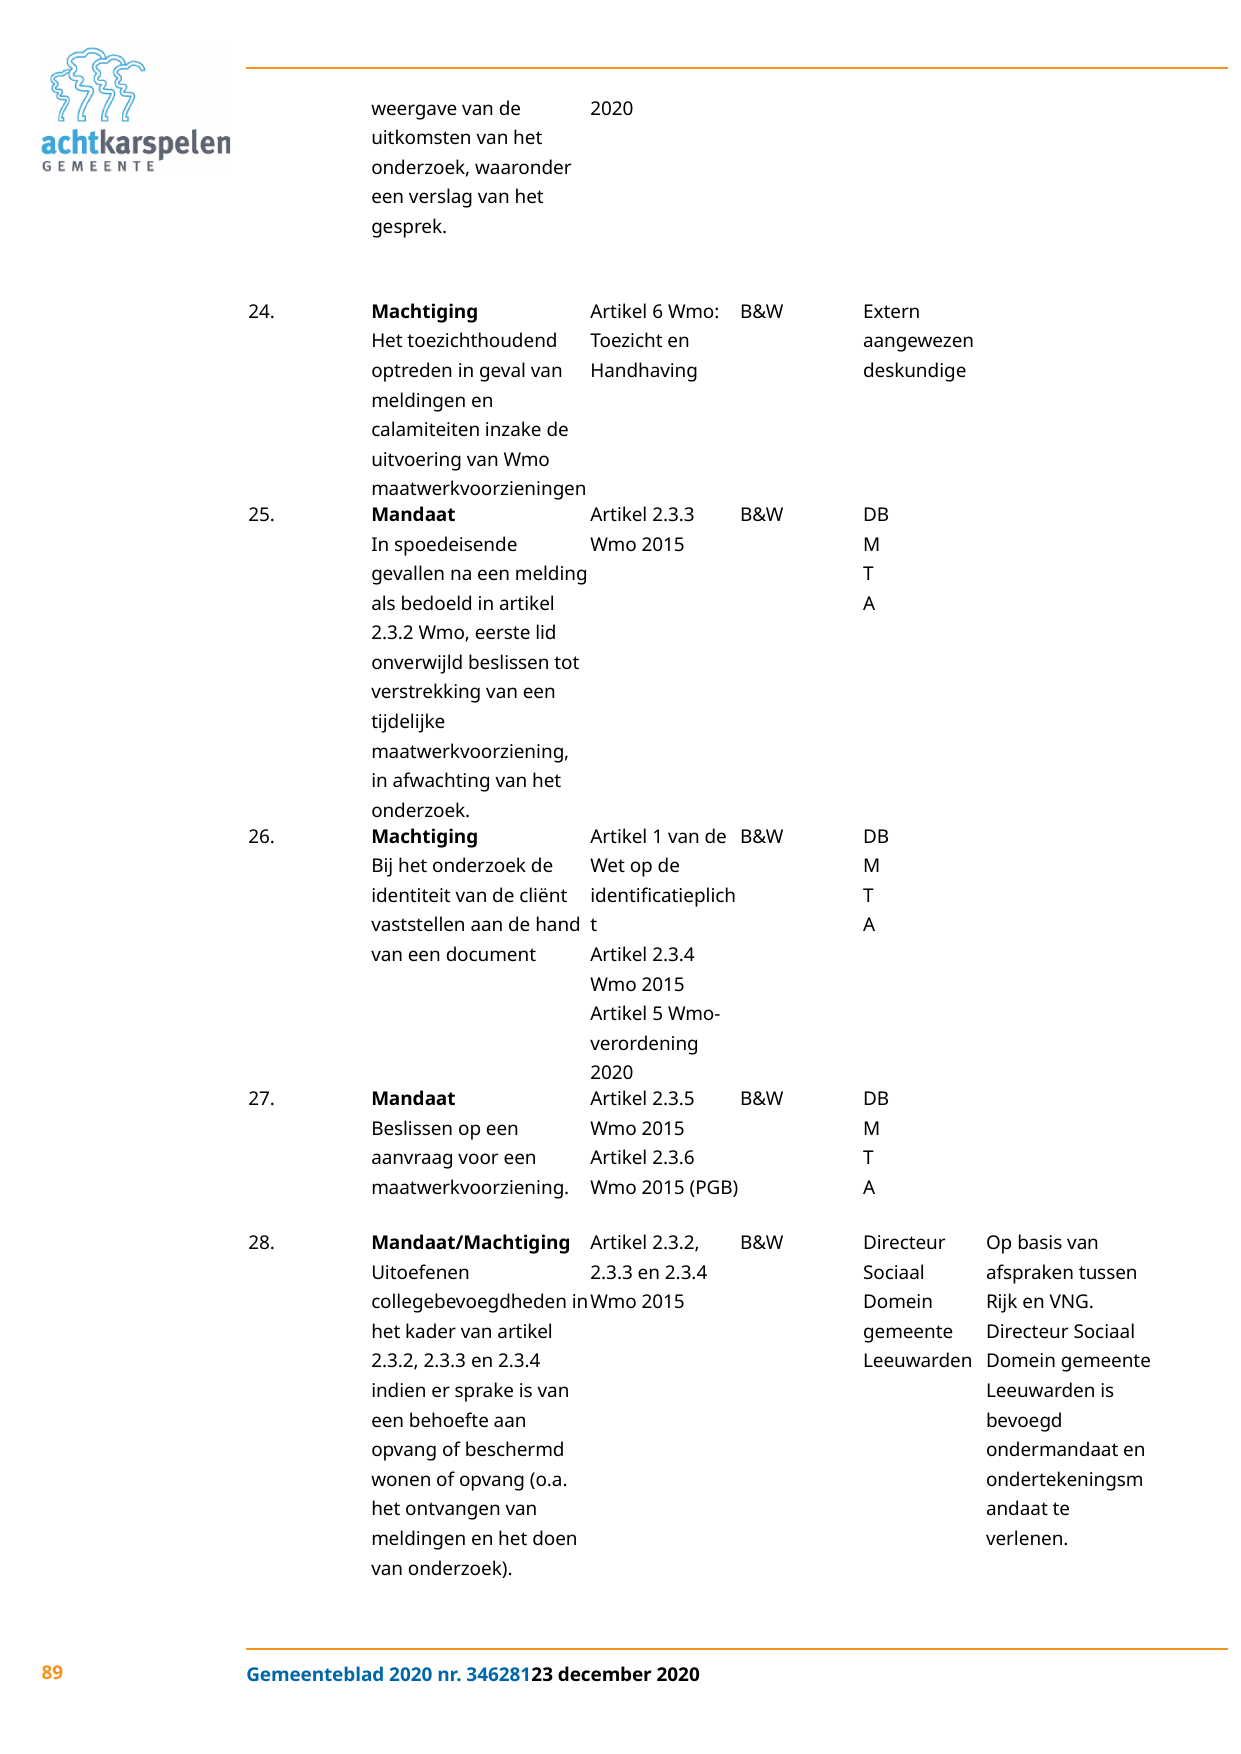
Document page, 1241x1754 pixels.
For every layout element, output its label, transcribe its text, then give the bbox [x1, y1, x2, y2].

table_cell DB M T A [863, 823, 986, 1085]
table_cell DB M T A [863, 501, 986, 823]
table_cell Artikel 6 Wmo: Toezicht en Handhaving [590, 298, 740, 501]
table_cell Machtiging Het toezichthoudend optreden in geval van meldingen en calamiteiten inzake de uitvoering van Wmo maatwerkvoorzieningen [371, 298, 590, 501]
table_cell DB M T A [863, 1085, 986, 1229]
table_cell weergave van de uitkomsten van het onderzoek, waaronder een verslag van het gesprek. [371, 95, 590, 298]
table_cell Artikel 2.3.5 Wmo 2015 Artikel 2.3.6 Wmo 2015 (PGB) [590, 1085, 740, 1229]
table_cell Directeur Sociaal Domein gemeente Leeuwarden [863, 1229, 986, 1610]
table_cell [740, 95, 863, 298]
table_cell Mandaat Beslissen op een aanvraag voor een maatwerkvoorziening. [371, 1085, 590, 1229]
table_cell Mandaat In spoedeisende gevallen na een melding als bedoeld in artikel 2.3.2 Wmo, eerste lid onverwijld beslissen tot verstrekking van een tijdelijke maatwerkvoorziening, in afwachting van het onderzoek. [371, 501, 590, 823]
table_cell 25. [248, 501, 371, 823]
table_cell Op basis van afspraken tussen Rijk en VNG. Directeur Sociaal Domein gemeente Leeuwarden is bevoegd ondermandaat en ondertekeningsmandaat te verlenen. [986, 1229, 1152, 1610]
table_cell B&W [740, 1229, 863, 1610]
table_cell 24. [248, 298, 371, 501]
table_cell [986, 501, 1152, 823]
table_cell [986, 1085, 1152, 1229]
table_cell Extern aangewezen deskundige [863, 298, 986, 501]
table_cell Artikel 1 van de Wet op de identificatieplicht Artikel 2.3.4 Wmo 2015 Artikel 5 Wmo-verordening 2020 [590, 823, 740, 1085]
table_cell B&W [740, 823, 863, 1085]
table_cell 28. [248, 1229, 371, 1610]
table_cell [863, 95, 986, 298]
table_cell [986, 298, 1152, 501]
table_cell Artikel 2.3.3 Wmo 2015 [590, 501, 740, 823]
table_cell B&W [740, 298, 863, 501]
table_cell Mandaat/Machtiging Uitoefenen collegebevoegdheden in het kader van artikel 2.3.2, 2.3.3 en 2.3.4 indien er sprake is van een behoefte aan opvang of beschermd wonen of opvang (o.a. het ontvangen van meldingen en het doen van onderzoek). [371, 1229, 590, 1610]
table_cell 27. [248, 1085, 371, 1229]
table_cell 26. [248, 823, 371, 1085]
table_cell Machtiging Bij het onderzoek de identiteit van de cliënt vaststellen aan de hand van een document [371, 823, 590, 1085]
table_cell Artikel 2.3.2, 2.3.3 en 2.3.4 Wmo 2015 [590, 1229, 740, 1610]
table_cell [986, 823, 1152, 1085]
table_cell 2020 [590, 95, 740, 298]
table_cell B&W [740, 501, 863, 823]
table_cell [986, 95, 1152, 298]
table_cell [248, 95, 371, 298]
table_cell B&W [740, 1085, 863, 1229]
picture [41, 47, 231, 172]
